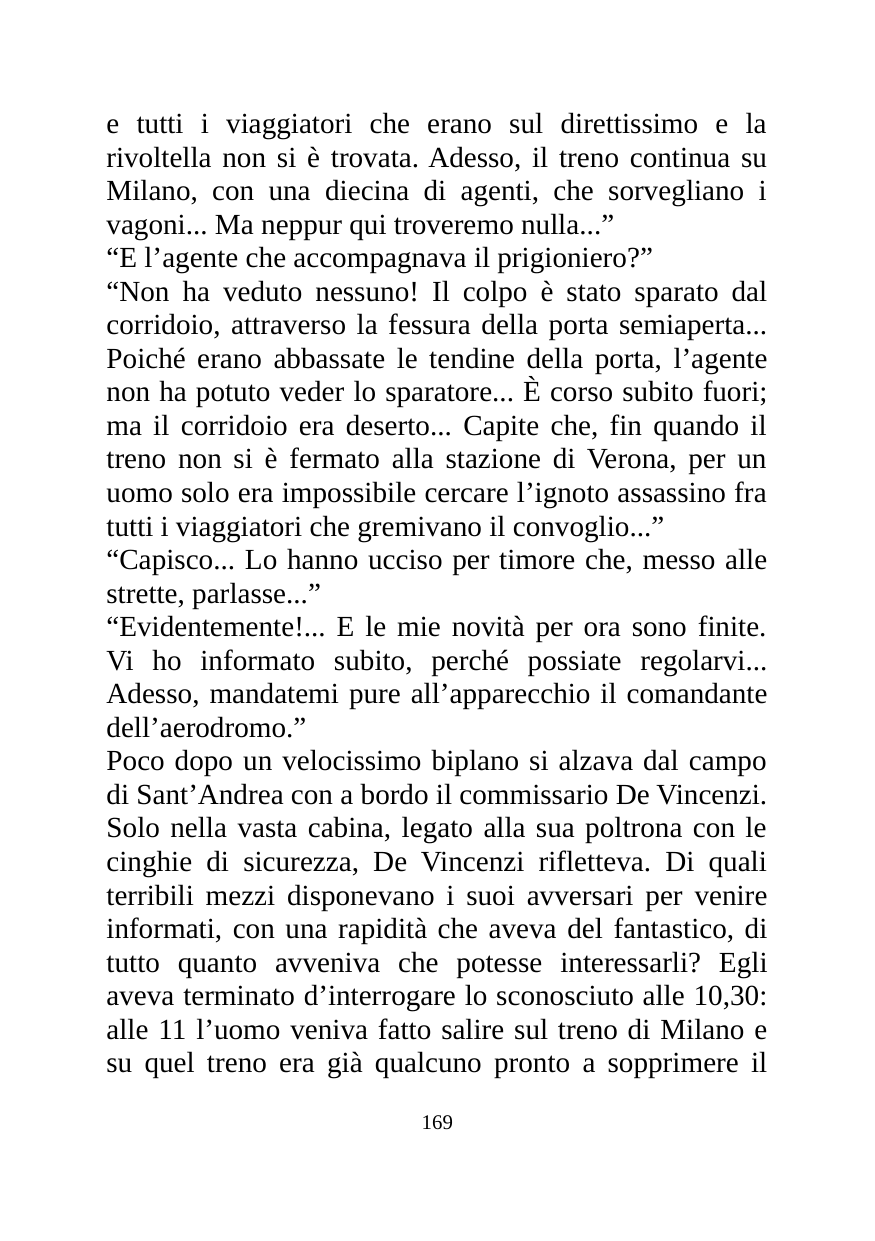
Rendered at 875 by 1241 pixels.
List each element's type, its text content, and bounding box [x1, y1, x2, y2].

text Poco dopo un velocissimo biplano si alzava dal campo di Sant’Andrea con a bordo il commissario De Vincenzi. Solo nella vasta cabina, legato alla sua poltrona con le cinghie di sicurezza, De Vincenzi rifletteva. Di quali terribili mezzi disponevano i suoi avversari per venire informati, con una rapidità che aveva del fantastico, di tutto quanto avveniva che potesse interessarli? Egli aveva terminato d’interrogare lo sconosciuto alle 10,30: alle 11 l’uomo veniva fatto salire sul treno di Milano e su quel treno era già qualcuno pronto a sopprimere il [106, 743, 768, 1079]
text e tutti i viaggiatori che erano sul direttissimo e la rivoltella non si è trovata. Adesso, il treno continua su Milano, con una diecina di agenti, che sorvegliano i vagoni... Ma neppur qui troveremo nulla...” [106, 106, 768, 240]
text “Non ha veduto nessuno! Il colpo è stato sparato dal corridoio, attraverso la fessura della porta semiaperta... Poiché erano abbassate le tendine della porta, l’agente non ha potuto veder lo sparatore... È corso subito fuori; ma il corridoio era deserto... Capite che, fin quando il treno non si è fermato alla stazione di Verona, per un uomo solo era impossibile cercare l’ignoto assassino fra tutti i viaggiatori che gremivano il convoglio...” [106, 274, 768, 542]
text “E l’agente che accompagnava il prigioniero?” [106, 240, 768, 274]
text “Capisco... Lo hanno ucciso per timore che, messo alle strette, parlasse...” [106, 542, 768, 609]
text “Evidentemente!... E le mie novità per ora sono finite. Vi ho informato subito, perché possiate regolarvi... Adesso, mandatemi pure all’apparecchio il comandante dell’aerodromo.” [106, 609, 768, 743]
